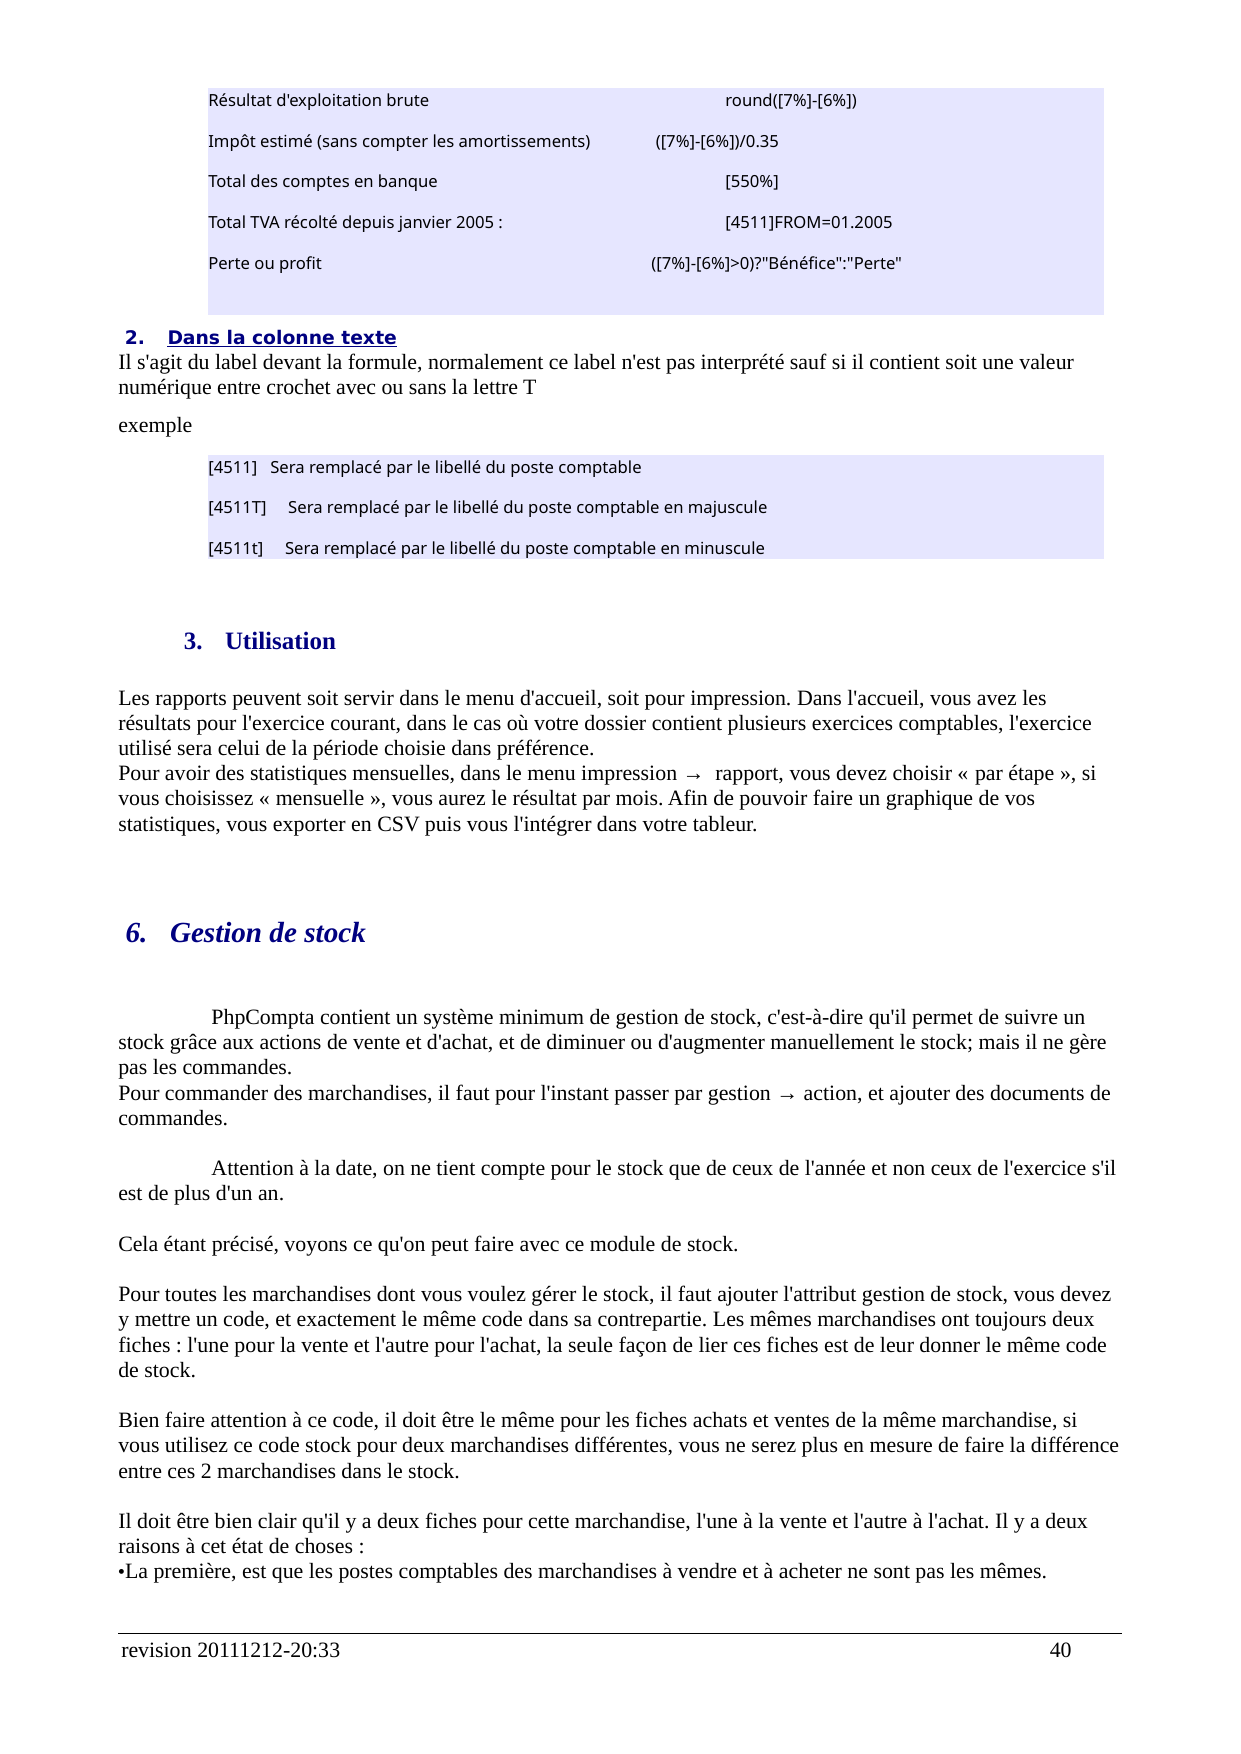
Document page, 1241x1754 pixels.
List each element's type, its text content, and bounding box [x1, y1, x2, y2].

text Pour toutes les marchandises dont vous voulez gérer le stock, il faut ajouter l'attribut gestion de stock, vous devez y mettre un code, et exactement le même code dans sa contrepartie. Les mêmes marchandises ont toujours deux fiches : l'une pour la vente et l'autre pour l'achat, la seule façon de lier ces fiches est de leur donner le même code de stock. [118, 1281, 1122, 1382]
text Bien faire attention à ce code, il doit être le même pour les fiches achats et ventes de la même marchandise, si vous utilisez ce code stock pour deux marchandises différentes, vous ne serez plus en mesure de faire la différence entre ces 2 marchandises dans le stock. [118, 1407, 1122, 1483]
text exemple [118, 412, 1122, 437]
text Total des comptes en banque [550%] [208, 170, 1104, 193]
subtitle Utilisation [177, 626, 1122, 655]
text Perte ou profit ([7%]-[6%]>0)?"Bénéfice":"Perte" [208, 251, 1104, 274]
text [4511t] Sera remplacé par le libellé du poste comptable en minuscule [208, 537, 1104, 559]
text PhpCompta contient un système minimum de gestion de stock, c'est-à-dire qu'il permet de suivre un stock grâce aux actions de vente et d'achat, et de diminuer ou d'augmenter manuellement le stock; mais il ne gère pas les commandes. [118, 1004, 1122, 1079]
text Impôt estimé (sans compter les amortissements) ([7%]-[6%])/0.35 [208, 129, 1104, 152]
text Cela étant précisé, voyons ce qu'on peut faire avec ce module de stock. [118, 1231, 1122, 1256]
text [4511] Sera remplacé par le libellé du poste comptable [208, 455, 1104, 478]
text Les rapports peuvent soit servir dans le menu d'accueil, soit pour impression. Dans l'accueil, vous avez les résultats pour l'exercice courant, dans le cas où votre dossier contient plusieurs exercices comptables, l'exercice utilisé sera celui de la période choisie dans préférence. [118, 684, 1122, 760]
text Pour commander des marchandises, il faut pour l'instant passer par gestion → action, et ajouter des documents de commandes. [118, 1079, 1122, 1130]
text Total TVA récolté depuis janvier 2005 : [4511]FROM=01.2005 [208, 211, 1104, 233]
subtitle Dans la colonne texte [118, 327, 1122, 349]
text Attention à la date, on ne tient compte pour le stock que de ceux de l'année et non ceux de l'exercice s'il est de plus d'un an. [118, 1155, 1122, 1206]
subtitle Gestion de stock [118, 916, 1122, 949]
text Il doit être bien clair qu'il y a deux fiches pour cette marchandise, l'une à la vente et l'autre à l'achat. Il y a deux raisons à cet état de choses : [118, 1508, 1122, 1558]
text Il s'agit du label devant la formule, normalement ce label n'est pas interprété sauf si il contient soit une valeur numérique entre crochet avec ou sans la lettre T [118, 349, 1122, 399]
list La première, est que les postes comptables des marchandises à vendre et à acheter ne sont pas les mêmes. [118, 1558, 1122, 1584]
text Résultat d'exploitation brute round([7%]-[6%]) [208, 88, 1104, 111]
text Pour avoir des statistiques mensuelles, dans le menu impression → rapport, vous devez choisir « par étape », si vous choisissez « mensuelle », vous aurez le résultat par mois. Afin de pouvoir faire un graphique de vos statistiques, vous exporter en CSV puis vous l'intégrer dans votre tableur. [118, 760, 1122, 836]
text [4511T] Sera remplacé par le libellé du poste comptable en majuscule [208, 496, 1104, 519]
